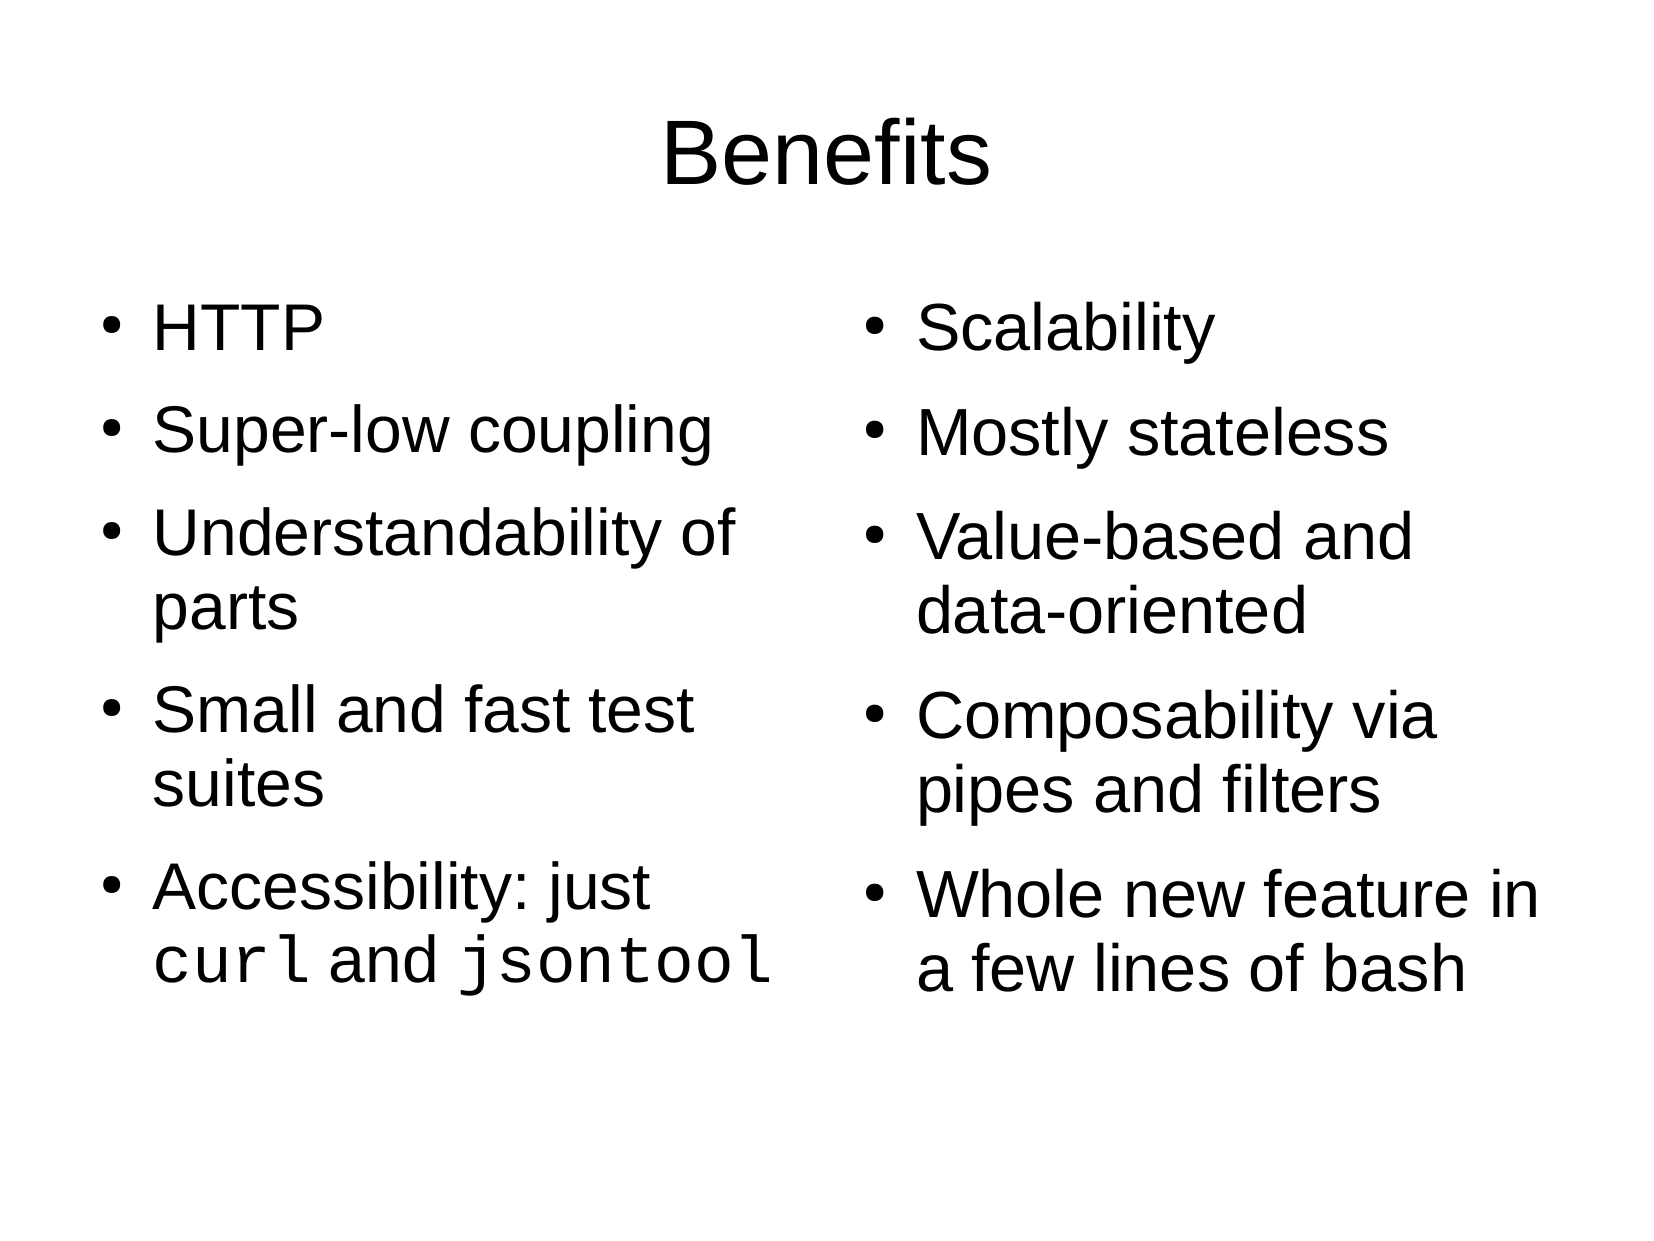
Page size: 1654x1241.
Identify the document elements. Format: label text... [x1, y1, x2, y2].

list HTTP Super-low coupling Understandability of parts Small and fast test suites Accessibility: just curl and jsontool [82, 290, 809, 1010]
title Benefits [82, 49, 1571, 257]
list Scalability Mostly stateless Value-based and data-oriented Composability via pipes and filters Whole new feature in a few lines of bash [845, 290, 1572, 1010]
